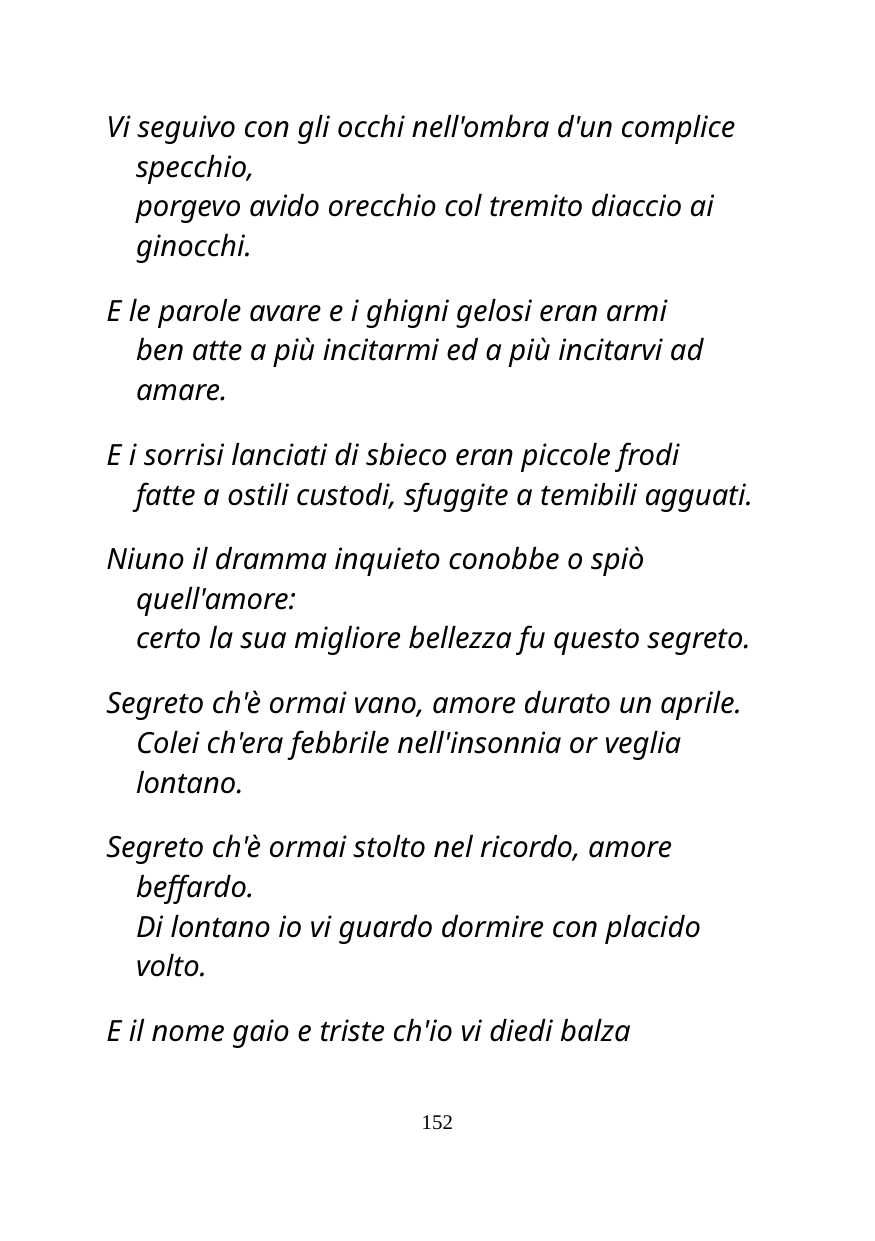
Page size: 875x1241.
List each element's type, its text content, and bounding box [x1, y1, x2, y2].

text E le parole avare e i ghigni gelosi eran armi ben atte a più incitarmi ed a più incitarvi ad amare. [106, 290, 768, 409]
text Niuno il dramma inquieto conobbe o spiò quell'amore: certo la sua migliore bellezza fu questo segreto. [106, 538, 768, 657]
text E il nome gaio e triste ch'io vi diedi balza [106, 1010, 768, 1050]
text Segreto ch'è ormai vano, amore durato un aprile. Colei ch'era febbrile nell'insonnia or veglia lontano. [106, 682, 768, 802]
text Vi seguivo con gli occhi nell'ombra d'un complice specchio, porgevo avido orecchio col tremito diaccio ai ginocchi. [106, 106, 768, 265]
text Segreto ch'è ormai stolto nel ricordo, amore beffardo. Di lontano io vi guardo dormire con placido volto. [106, 827, 768, 985]
text E i sorrisi lanciati di sbieco eran piccole frodi fatte a ostili custodi, sfuggite a temibili agguati. [106, 434, 768, 513]
